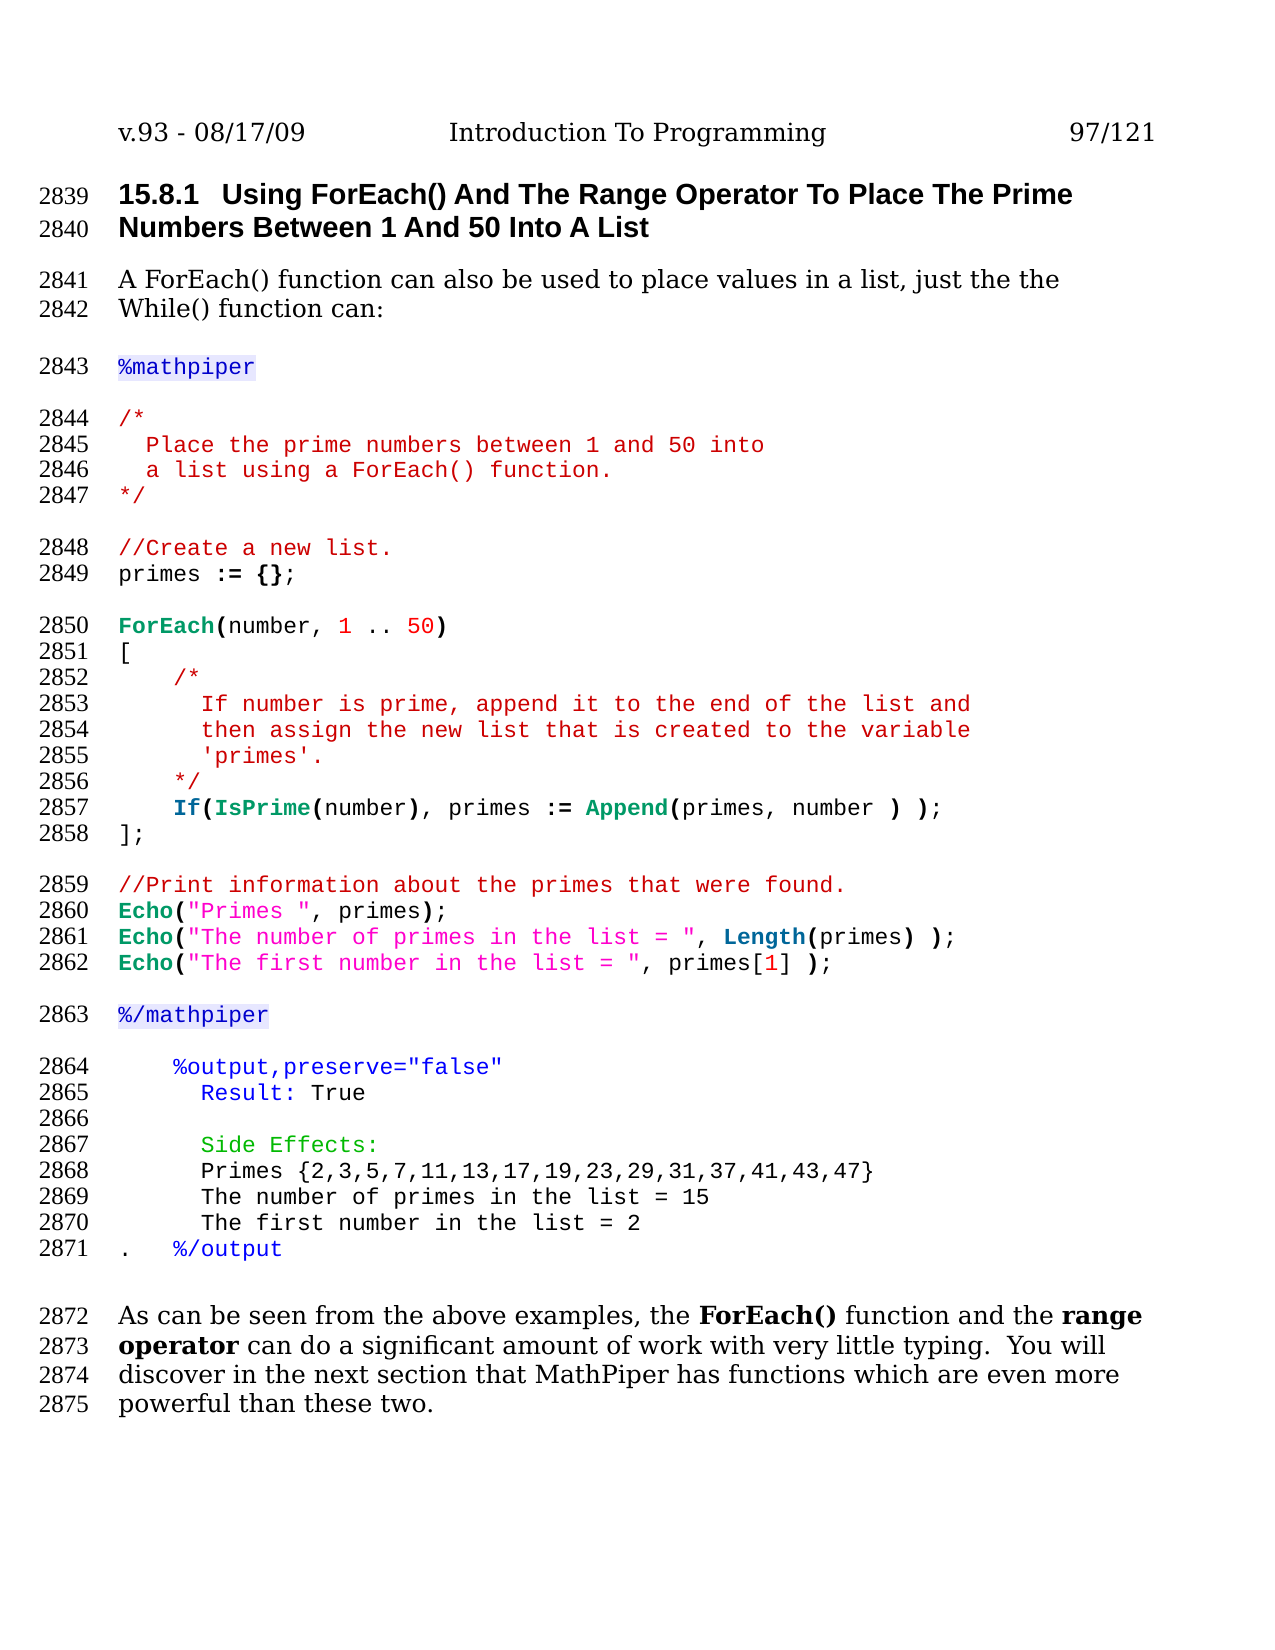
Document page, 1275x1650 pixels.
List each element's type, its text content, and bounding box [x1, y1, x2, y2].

text then assign the new list that is created to the variable [118, 718, 1157, 744]
text a list using a ForEach() function. [118, 459, 1157, 485]
text primes := {}; [118, 563, 1157, 588]
text Echo("The number of primes in the list = ", Length(primes) ); [118, 926, 1157, 952]
text [ [118, 640, 1157, 666]
text Result: True [118, 1081, 1157, 1107]
text A ForEach() function can also be used to place values in a list, just the the While() function can: [118, 265, 1157, 323]
text Primes {2,3,5,7,11,13,17,19,23,29,31,37,41,43,47} [118, 1159, 1157, 1185]
text //Create a new list. [118, 537, 1157, 563]
text %output,preserve="false" [118, 1055, 1157, 1081]
text ForEach(number, 1 .. 50) [118, 614, 1157, 640]
subtitle Using ForEach() And The Range Operator To Place The Prime Numbers Between 1 And 50 Into A List [118, 177, 1157, 244]
text //Print information about the primes that were found. [118, 874, 1157, 900]
text */ [118, 485, 1157, 511]
text /* [118, 407, 1157, 433]
text The number of primes in the list = 15 [118, 1185, 1157, 1211]
text Echo("Primes ", primes); [118, 900, 1157, 926]
text Place the prime numbers between 1 and 50 into [118, 433, 1157, 459]
text 'primes'. [118, 744, 1157, 770]
text ]; [118, 822, 1157, 848]
text Side Effects: [118, 1133, 1157, 1159]
text If number is prime, append it to the end of the list and [118, 692, 1157, 718]
text The first number in the list = 2 [118, 1211, 1157, 1237]
text %/mathpiper [118, 1003, 1157, 1029]
text %mathpiper [118, 355, 1157, 381]
text As can be seen from the above examples, the ForEach() function and the range operator can do a significant amount of work with very little typing. You will discover in the next section that MathPiper has functions which are even more powerful than these two. [118, 1301, 1157, 1418]
text . %/output [118, 1237, 1157, 1263]
text Echo("The first number in the list = ", primes[1] ); [118, 952, 1157, 978]
text If(IsPrime(number), primes := Append(primes, number ) ); [118, 796, 1157, 822]
text */ [118, 770, 1157, 796]
text /* [118, 666, 1157, 692]
